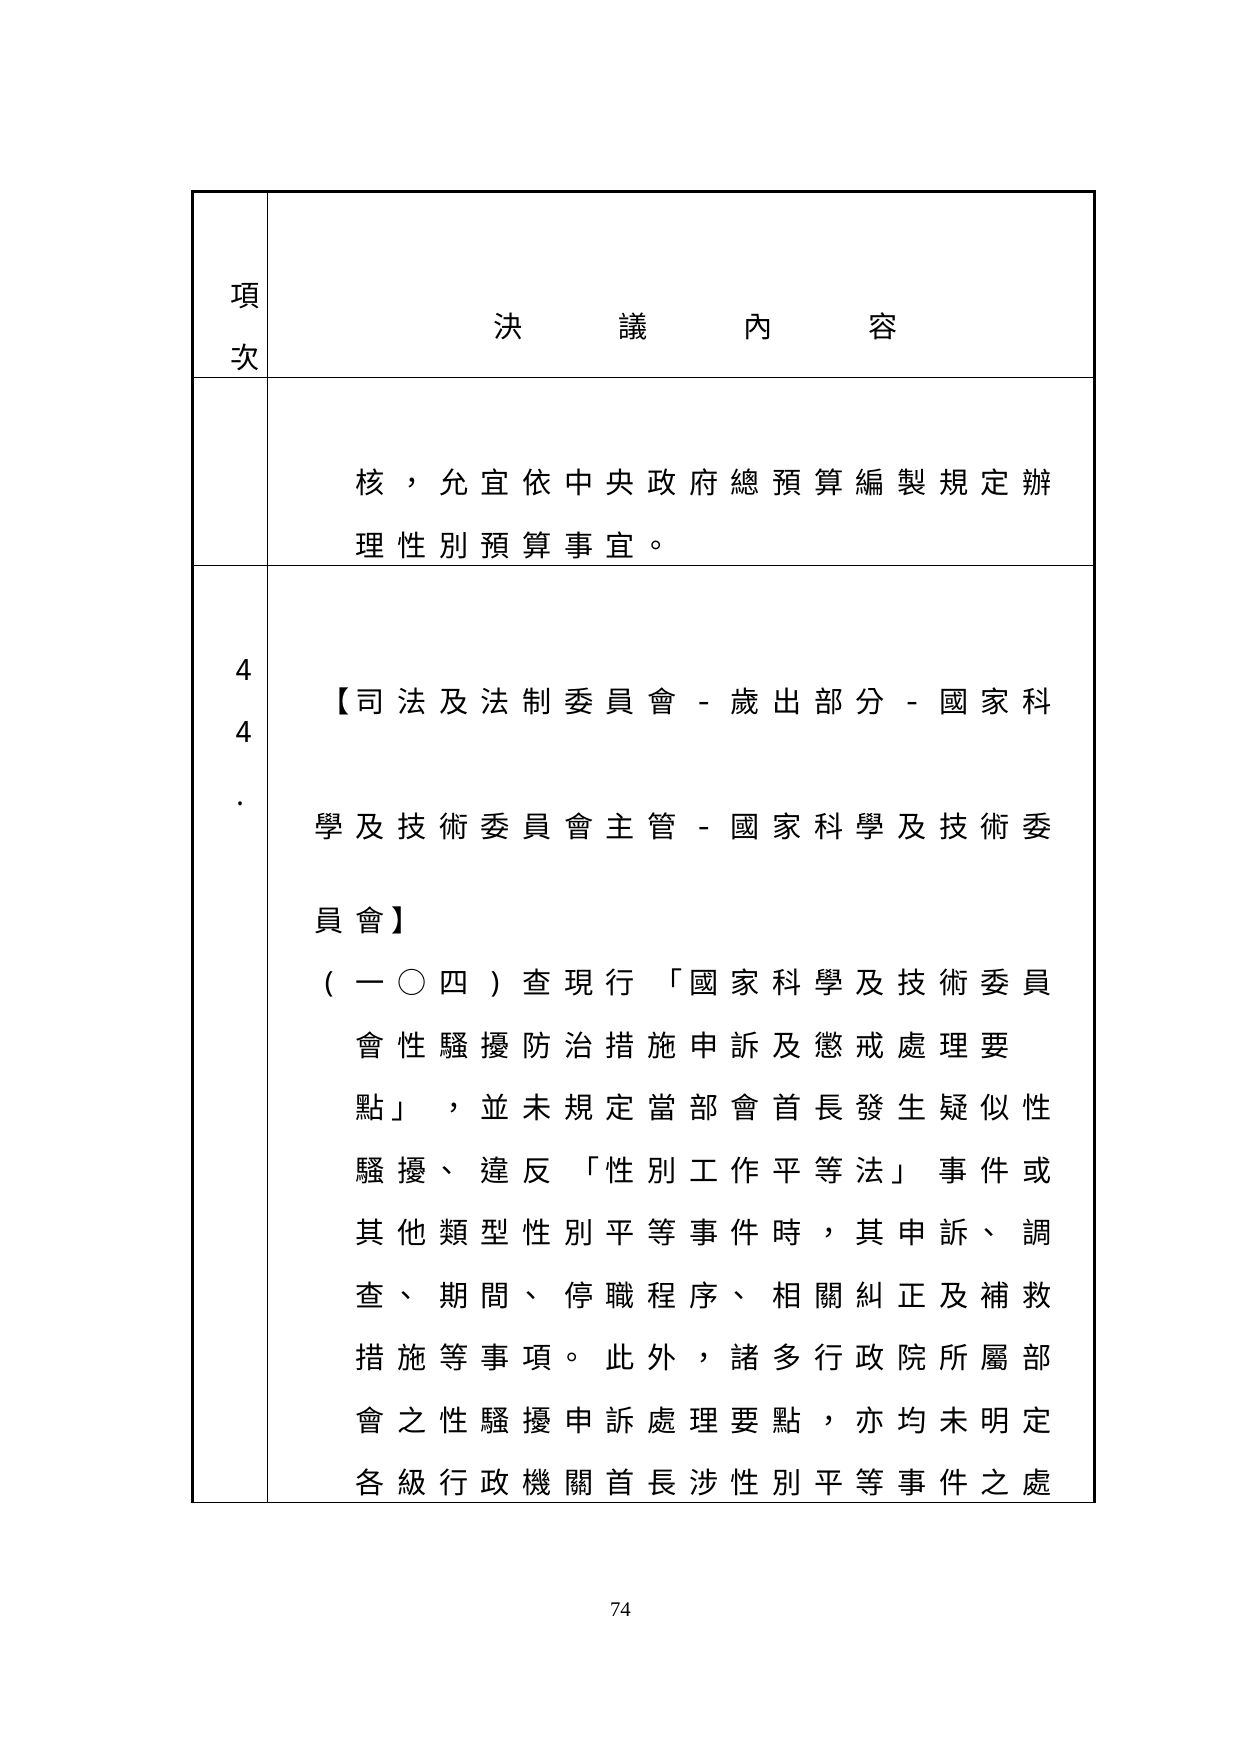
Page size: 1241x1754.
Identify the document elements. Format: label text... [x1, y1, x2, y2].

table_cell [194, 378, 267, 564]
table_header 決 議 內 容 [268, 193, 1093, 377]
table_header 項次 [194, 193, 267, 377]
table_cell 44. [194, 566, 267, 1502]
table_cell 【司法及法制委員會-歲出部分-國家科學及技術委員會主管-國家科學及技術委員會】 (一○四)查現行「國家科學及技術委員會性騷擾防治措施申訴及懲戒處理要點」，並未規定當部會首長發生疑似性騷擾、違反「性別工作平等法」事件或其他類型性別平等事件時，其申訴、調查、期間、停職程序、相關糾正及補救措施等事項。此外，諸多行政院所屬部會之性騷擾申訴處理要點，亦均未明定各級行政機關首長涉性別平等事件之處 [268, 566, 1093, 1502]
table_cell 核，允宜依中央政府總預算編製規定辦理性別預算事宜。 [268, 378, 1093, 564]
